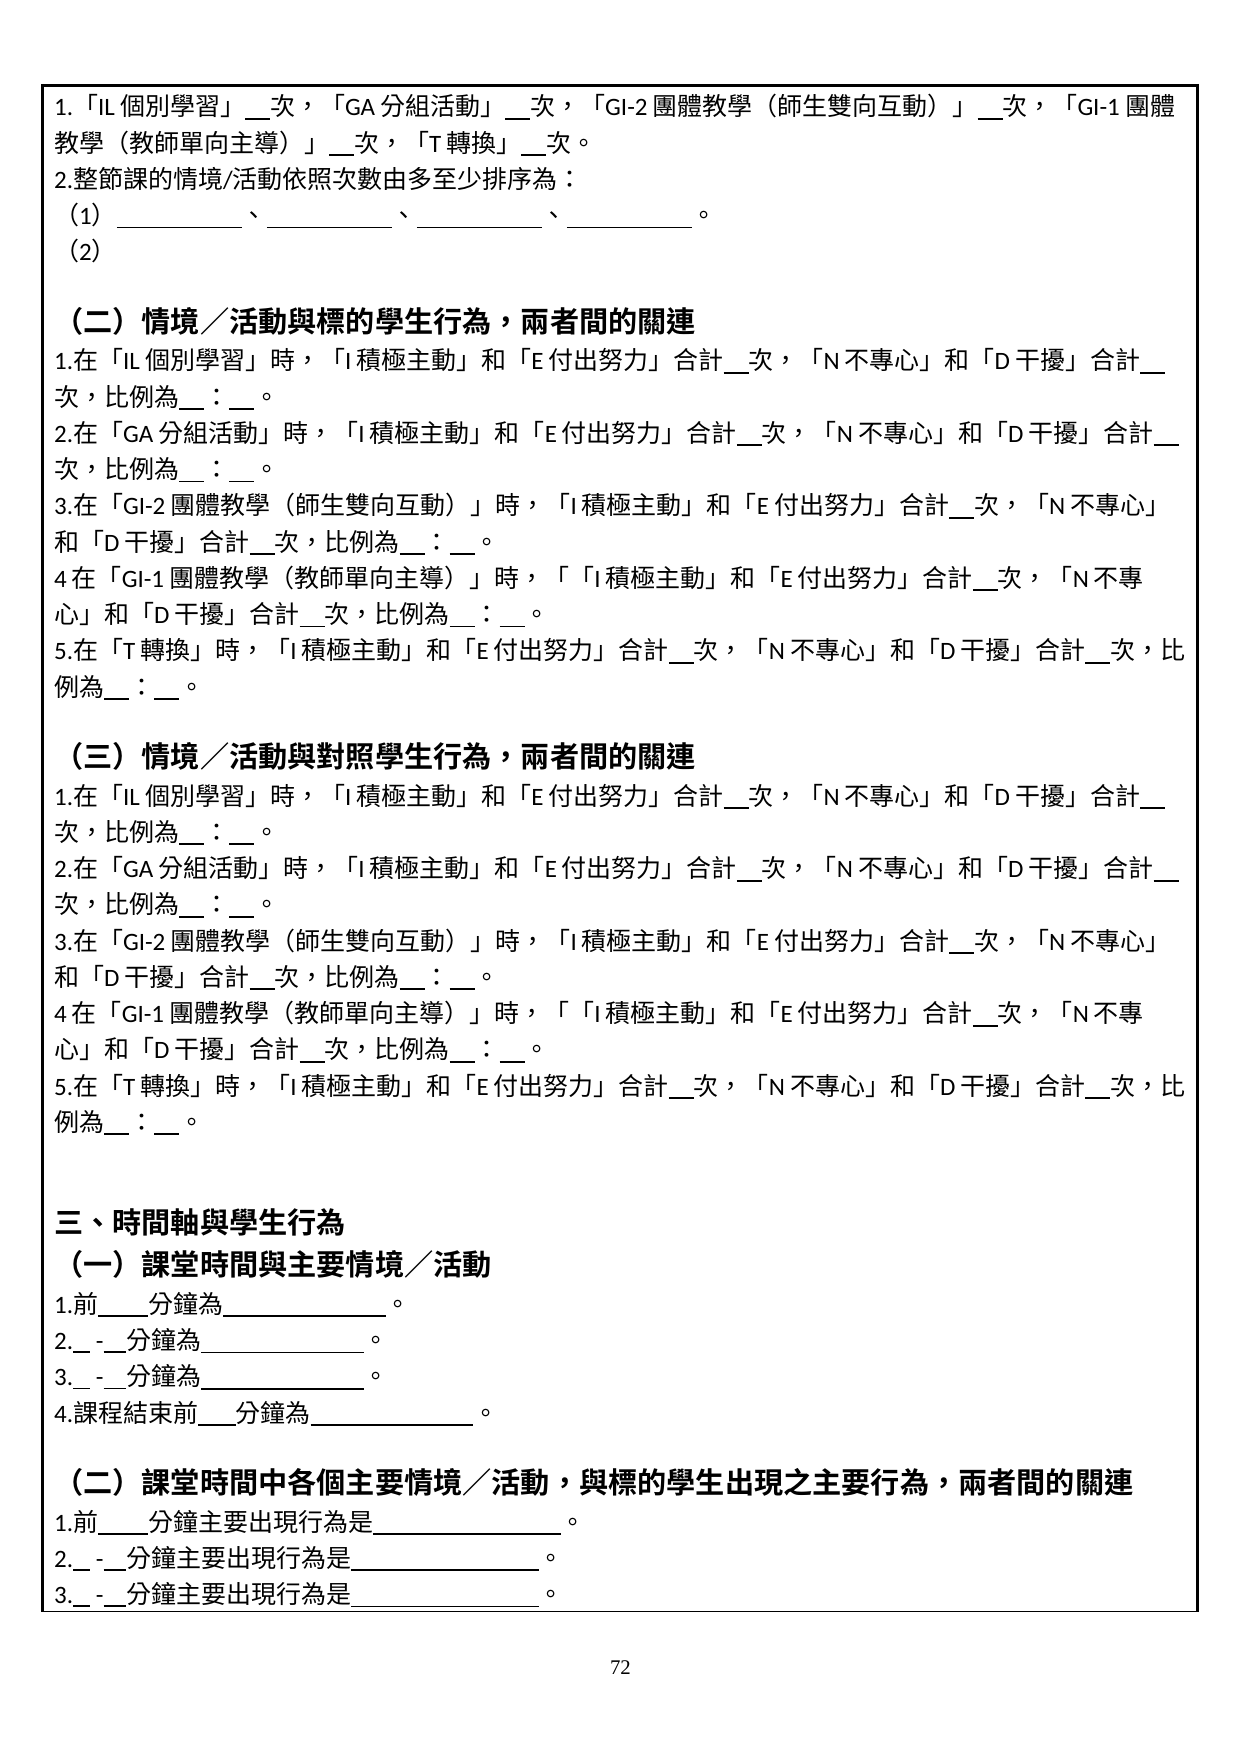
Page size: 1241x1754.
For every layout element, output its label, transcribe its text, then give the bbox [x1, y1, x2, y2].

table_cell 1.「IL個別學習」 次，「GA分組活動」 次，「GI-2團體教學（師生雙向互動）」 次，「GI-1團體教學（教師單向主導）」 次，「T轉換」 次。 2.整節課的情境/活動依照次數由多至少排序為： （1） 、 、 、 。 （2） （二）情境∕活動與標的學生行為，兩者間的關連 1.在「IL個別學習」時，「I積極主動」和「E付出努力」合計 次，「N不專心」和「D干擾」合計 次，比例為 ： 。 2.在「GA分組活動」時，「I積極主動」和「E付出努力」合計 次，「N不專心」和「D干擾」合計 次，比例為 ： 。 3.在「GI-2團體教學（師生雙向互動）」時，「I積極主動」和「E付出努力」合計 次，「N不專心」和「D干擾」合計 次，比例為 ： 。 4在「GI-1團體教學（教師單向主導）」時，「「I積極主動」和「E付出努力」合計 次，「N不專心」和「D干擾」合計 次，比例為 ： 。 5.在「T轉換」時，「I積極主動」和「E付出努力」合計 次，「N不專心」和「D干擾」合計 次，比例為 ： 。 （三）情境∕活動與對照學生行為，兩者間的關連 1.在「IL個別學習」時，「I積極主動」和「E付出努力」合計 次，「N不專心」和「D干擾」合計 次，比例為 ： 。 2.在「GA分組活動」時，「I積極主動」和「E付出努力」合計 次，「N不專心」和「D干擾」合計 次，比例為 ： 。 3.在「GI-2團體教學（師生雙向互動）」時，「I積極主動」和「E付出努力」合計 次，「N不專心」和「D干擾」合計 次，比例為 ： 。 4在「GI-1團體教學（教師單向主導）」時，「「I積極主動」和「E付出努力」合計 次，「N不專心」和「D干擾」合計 次，比例為 ： 。 5.在「T轉換」時，「I積極主動」和「E付出努力」合計 次，「N不專心」和「D干擾」合計 次，比例為 ： 。 三、時間軸與學生行為 （一）課堂時間與主要情境∕活動 1.前 分鐘為 。 2. - 分鐘為 。 3. - 分鐘為 。 4.課程結束前 分鐘為 。 （二）課堂時間中各個主要情境∕活動，與標的學生出現之主要行為，兩者間的關連 1.前 分鐘主要出現行為是 。 2. - 分鐘主要出現行為是 。 3. - 分鐘主要出現行為是 。 [44, 87, 1196, 1611]
